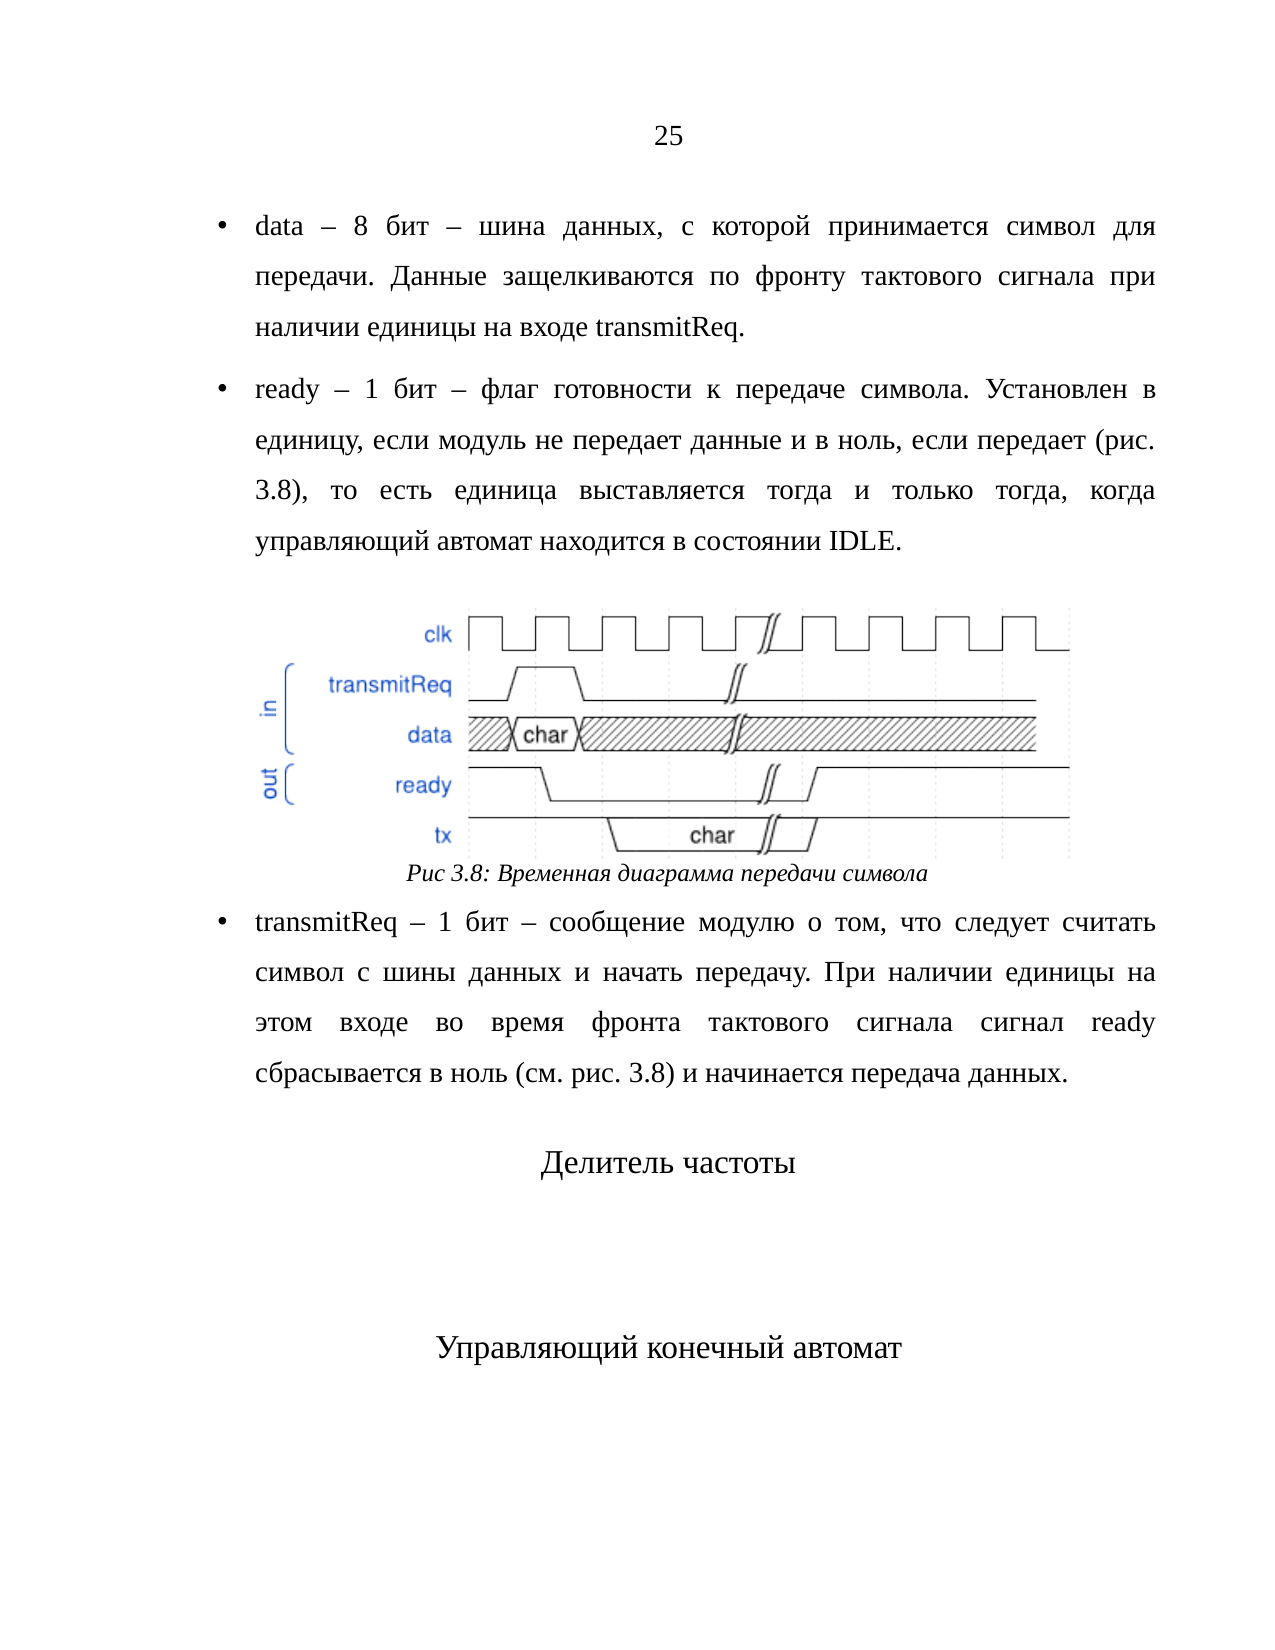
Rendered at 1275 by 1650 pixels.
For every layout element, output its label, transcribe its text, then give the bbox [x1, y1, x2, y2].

subtitle Делитель частоты [180, 1143, 1157, 1181]
list transmitReq – 1 бит – сообщение модулю о том, что следует считать символ с шины данных и начать передачу. При наличии единицы на этом входе во время фронта тактового сигнала сигнал ready сбрасывается в ноль (см. рис. 3.8) и начинается передача данных. [217, 586, 1157, 1088]
list data – 8 бит – шина данных, c которой принимается символ для передачи. Данные защелкиваются по фронту тактового сигнала при наличии единицы на входе transmitReq. [217, 208, 1157, 342]
list ready – 1 бит – флаг готовности к передаче символа. Установлен в единицу, если модуль не передает данные и в ноль, если передает (рис. 3.8), то есть единица выставляется тогда и только тогда, когда управляющий автомат находится в состоянии IDLE. [217, 372, 1157, 556]
picture [235, 608, 1102, 859]
subtitle Управляющий конечный автомат [180, 1327, 1157, 1366]
list Рис 3.8: Временная диаграмма передачи символа [235, 859, 1102, 887]
